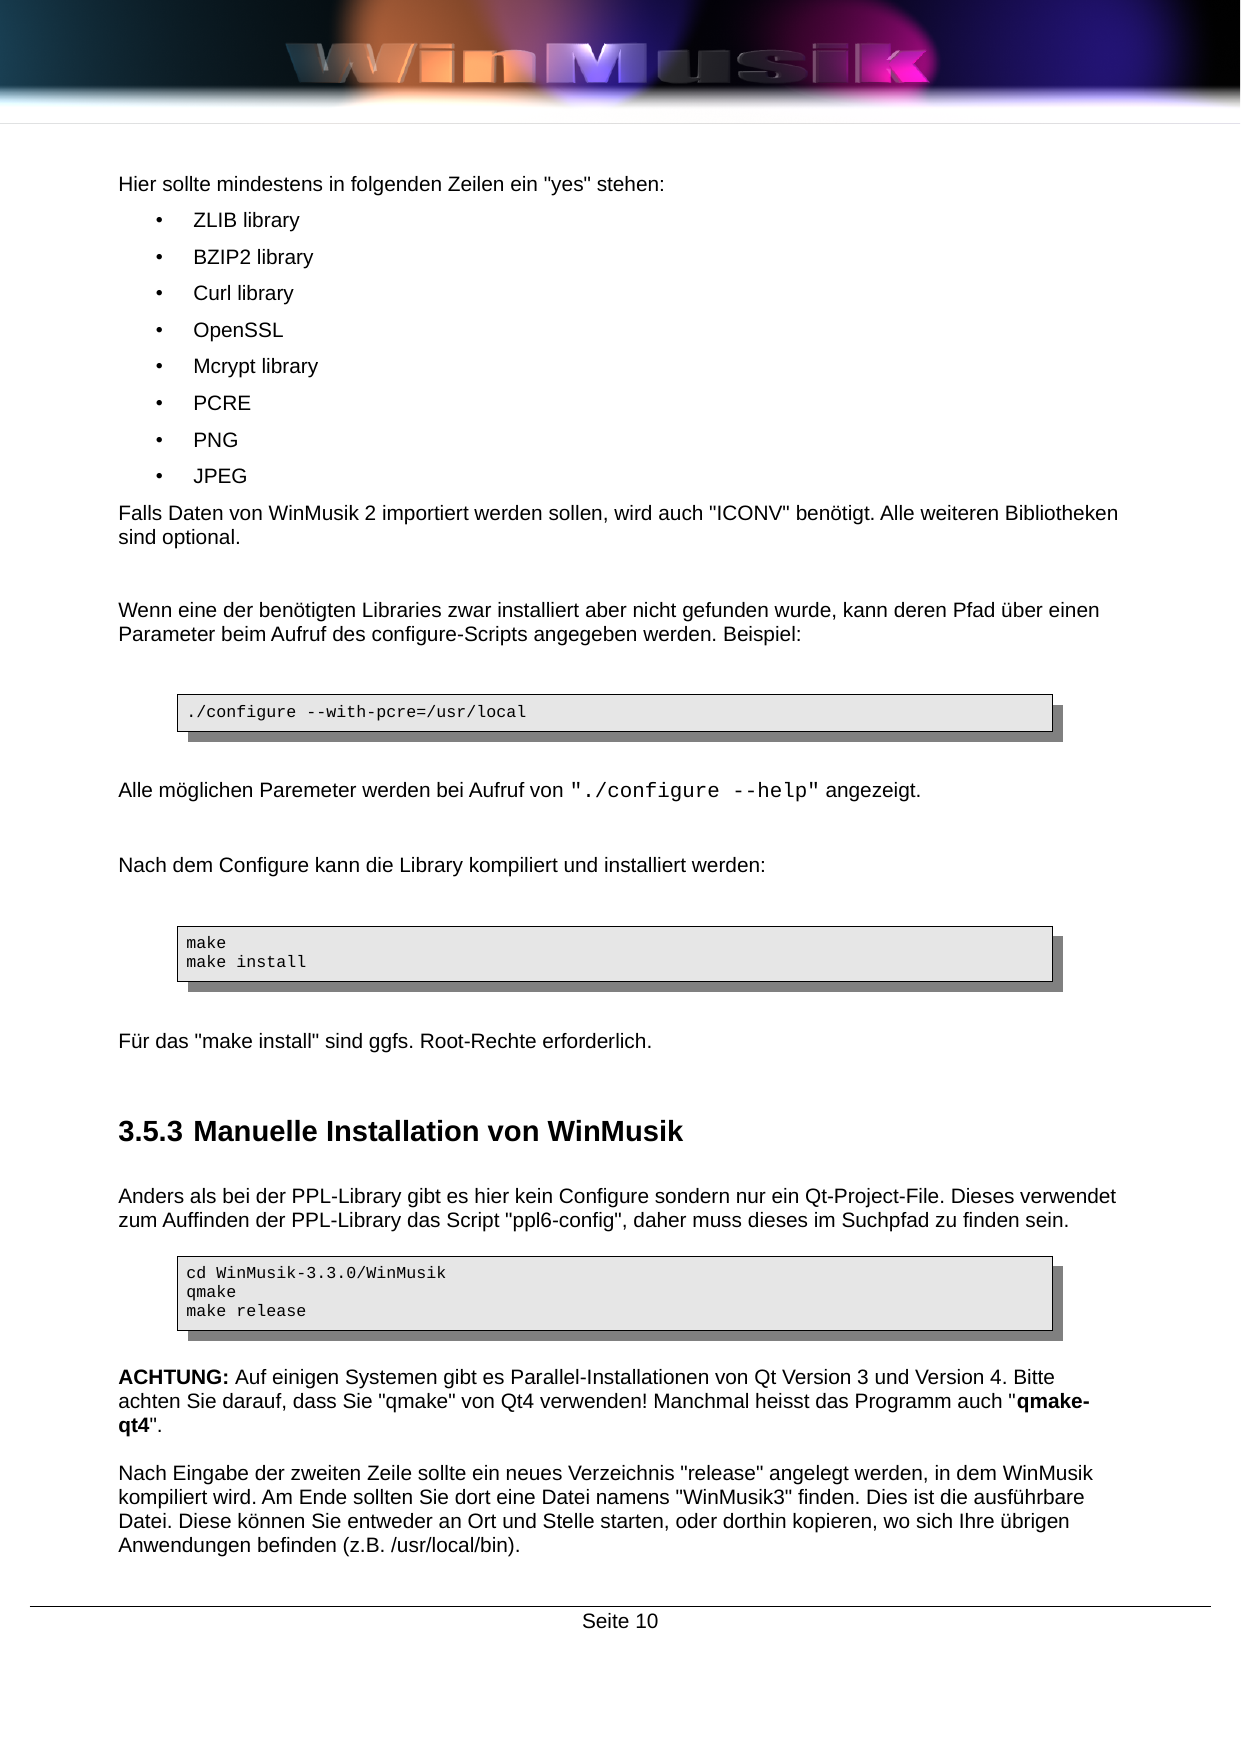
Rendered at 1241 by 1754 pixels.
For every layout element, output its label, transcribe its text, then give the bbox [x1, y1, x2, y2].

subtitle Manuelle Installation von WinMusik [118, 1114, 1122, 1147]
list ZLIB library [156, 208, 1122, 232]
text qmake [178, 1275, 1052, 1293]
list Curl library [156, 281, 1122, 305]
text ACHTUNG: Auf einigen Systemen gibt es Parallel-Installationen von Qt Version 3 und Version 4. Bitte achten Sie darauf, dass Sie "qmake" von Qt4 verwenden! Manchmal heisst das Programm auch "qmake-qt4". [118, 1365, 1122, 1437]
text make [178, 927, 1052, 945]
text cd WinMusik-3.3.0/WinMusik [178, 1257, 1052, 1275]
list Mcrypt library [156, 354, 1122, 378]
text Alle möglichen Paremeter werden bei Aufruf von "./configure --help" angezeigt. [118, 778, 1122, 804]
list OpenSSL [156, 318, 1122, 342]
text make install [178, 945, 1052, 981]
text Nach Eingabe der zweiten Zeile sollte ein neues Verzeichnis "release" angelegt werden, in dem WinMusik kompiliert wird. Am Ende sollten Sie dort eine Datei namens "WinMusik3" finden. Dies ist die ausführbare Datei. Diese können Sie entweder an Ort und Stelle starten, oder dorthin kopieren, wo sich Ihre übrigen Anwendungen befinden (z.B. /usr/local/bin). [118, 1461, 1122, 1557]
list BZIP2 library [156, 244, 1122, 269]
text Wenn eine der benötigten Libraries zwar installiert aber nicht gefunden wurde, kann deren Pfad über einen Parameter beim Aufruf des configure-Scripts angegeben werden. Beispiel: [118, 597, 1122, 645]
text Falls Daten von WinMusik 2 importiert werden sollen, wird auch "ICONV" benötigt. Alle weiteren Bibliotheken sind optional. [118, 501, 1122, 548]
text make release [178, 1293, 1052, 1330]
list PNG [156, 427, 1122, 451]
text ./configure --with-pcre=/usr/local [178, 695, 1052, 731]
text Anders als bei der PPL-Library gibt es hier kein Configure sondern nur ein Qt-Project-File. Dieses verwendet zum Auffinden der PPL-Library das Script "ppl6-config", daher muss dieses im Suchpfad zu finden sein. [118, 1184, 1122, 1232]
list JPEG [156, 464, 1122, 488]
text Hier sollte mindestens in folgenden Zeilen ein "yes" stehen: [118, 172, 1122, 196]
list PCRE [156, 391, 1122, 415]
text Für das "make install" sind ggfs. Root-Rechte erforderlich. [118, 1028, 1122, 1052]
text Nach dem Configure kann die Library kompiliert und installiert werden: [118, 853, 1122, 877]
